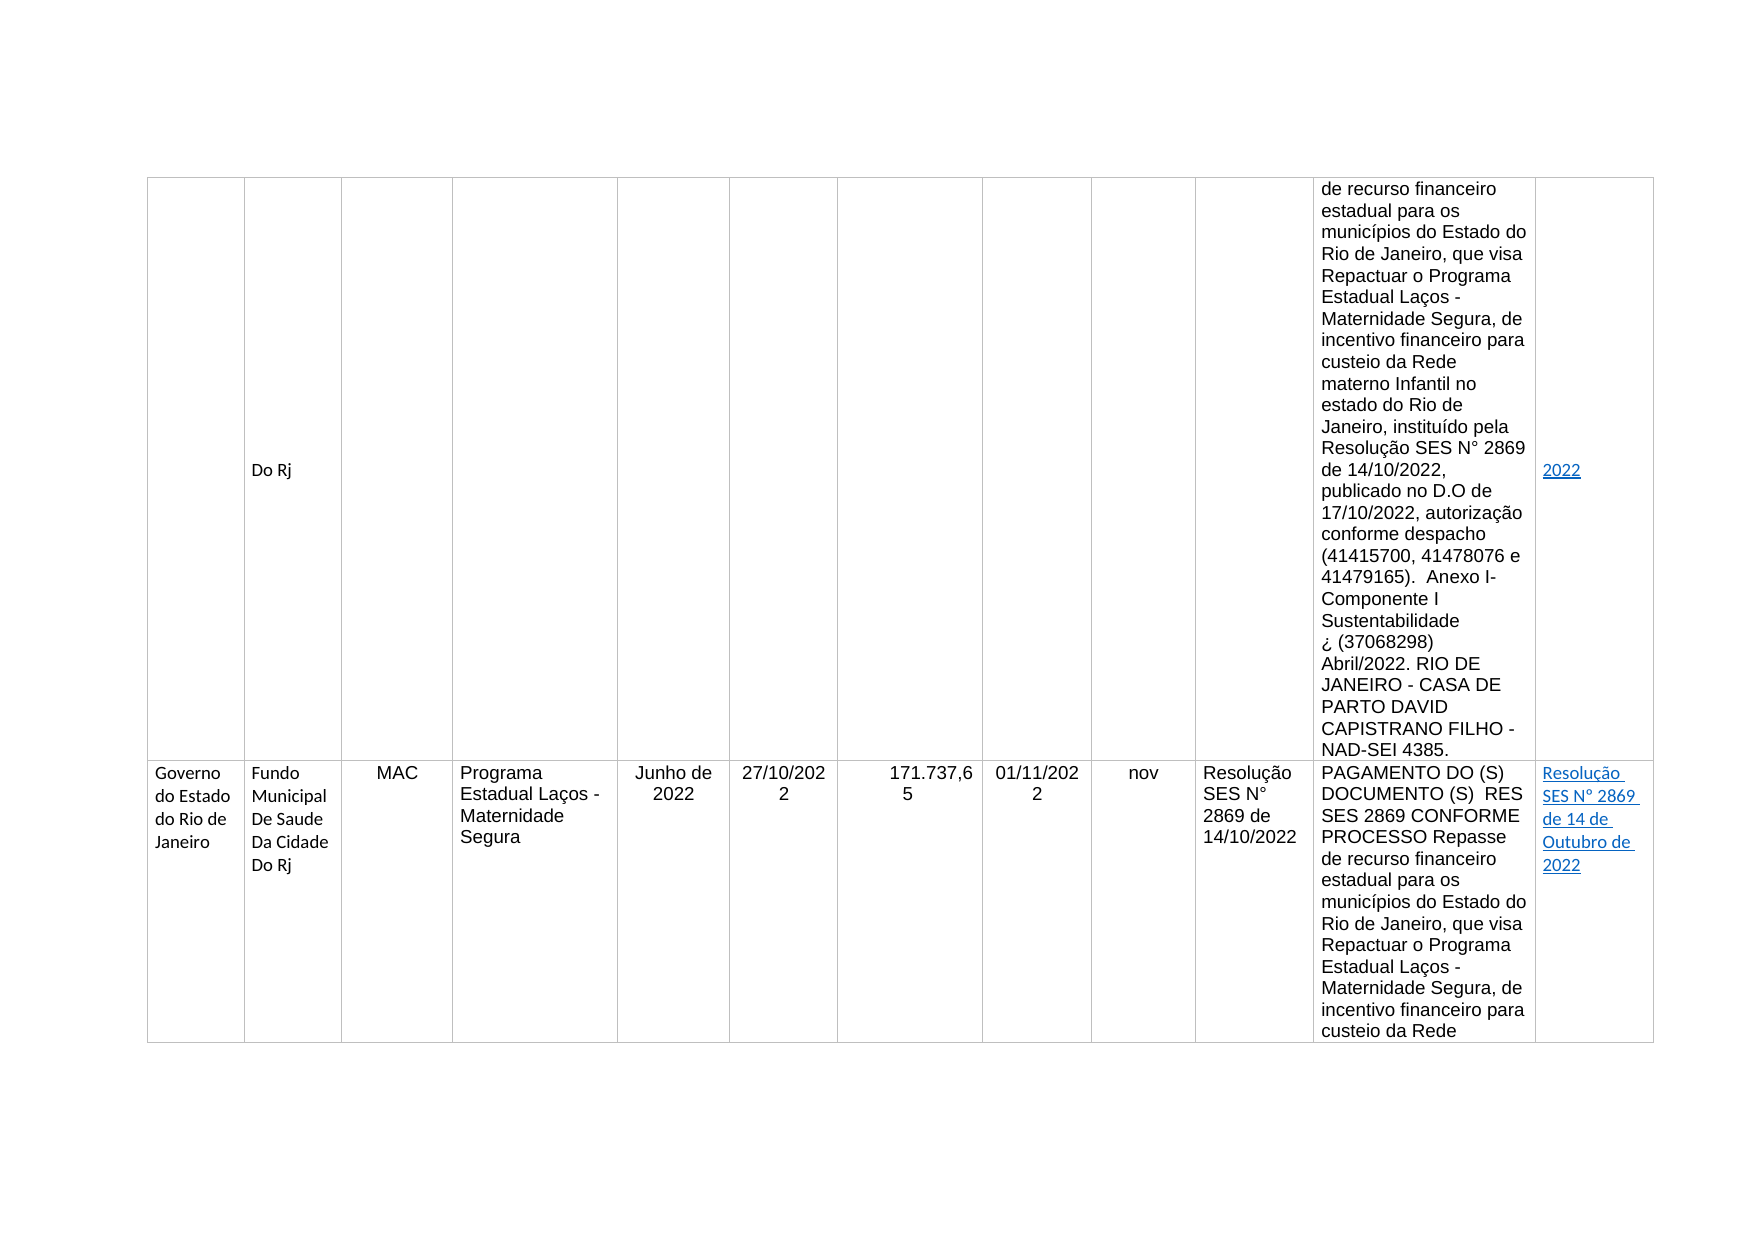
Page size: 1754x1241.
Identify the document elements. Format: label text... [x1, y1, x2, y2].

table_cell [618, 178, 729, 760]
table_cell 01/11/2022 [983, 761, 1091, 1042]
table_cell [1196, 178, 1313, 760]
table_cell [730, 178, 837, 760]
table_cell Resolução SES N° 2869 de 14/10/2022 [1196, 761, 1313, 1042]
table_cell Programa Estadual Laços - Maternidade Segura [453, 761, 617, 1042]
table_cell Do Rj [245, 178, 341, 760]
table_cell [342, 178, 452, 760]
table_cell Fundo Municipal De Saude Da Cidade Do Rj [245, 761, 341, 1042]
table_cell nov [1092, 761, 1195, 1042]
table_cell 27/10/2022 [730, 761, 837, 1042]
table_cell 2022 [1536, 178, 1653, 760]
table_cell 171.737,65 [838, 761, 982, 1042]
table_cell [838, 178, 982, 760]
table_cell [453, 178, 617, 760]
table_cell [148, 178, 244, 760]
table_cell [983, 178, 1091, 760]
table_cell [1092, 178, 1195, 760]
table_cell MAC [342, 761, 452, 1042]
table_cell Junho de 2022 [618, 761, 729, 1042]
table_cell Resolução SES Nº 2869 de 14 de Outubro de 2022 [1536, 761, 1653, 1042]
table_cell Governo do Estado do Rio de Janeiro [148, 761, 244, 1042]
table_cell PAGAMENTO DO (S) DOCUMENTO (S) RES SES 2869 CONFORME PROCESSO Repasse de recurso financeiro estadual para os municípios do Estado do Rio de Janeiro, que visa Repactuar o Programa Estadual Laços - Maternidade Segura, de incentivo financeiro para custeio da Rede [1314, 761, 1535, 1042]
table_cell de recurso financeiro estadual para os municípios do Estado do Rio de Janeiro, que visa Repactuar o Programa Estadual Laços - Maternidade Segura, de incentivo financeiro para custeio da Rede materno Infantil no estado do Rio de Janeiro, instituído pela Resolução SES N° 2869 de 14/10/2022, publicado no D.O de 17/10/2022, autorização conforme despacho (41415700, 41478076 e 41479165). Anexo I- Componente I Sustentabilidade ¿ (37068298) Abril/2022. RIO DE JANEIRO - CASA DE PARTO DAVID CAPISTRANO FILHO - NAD-SEI 4385. [1314, 178, 1535, 760]
